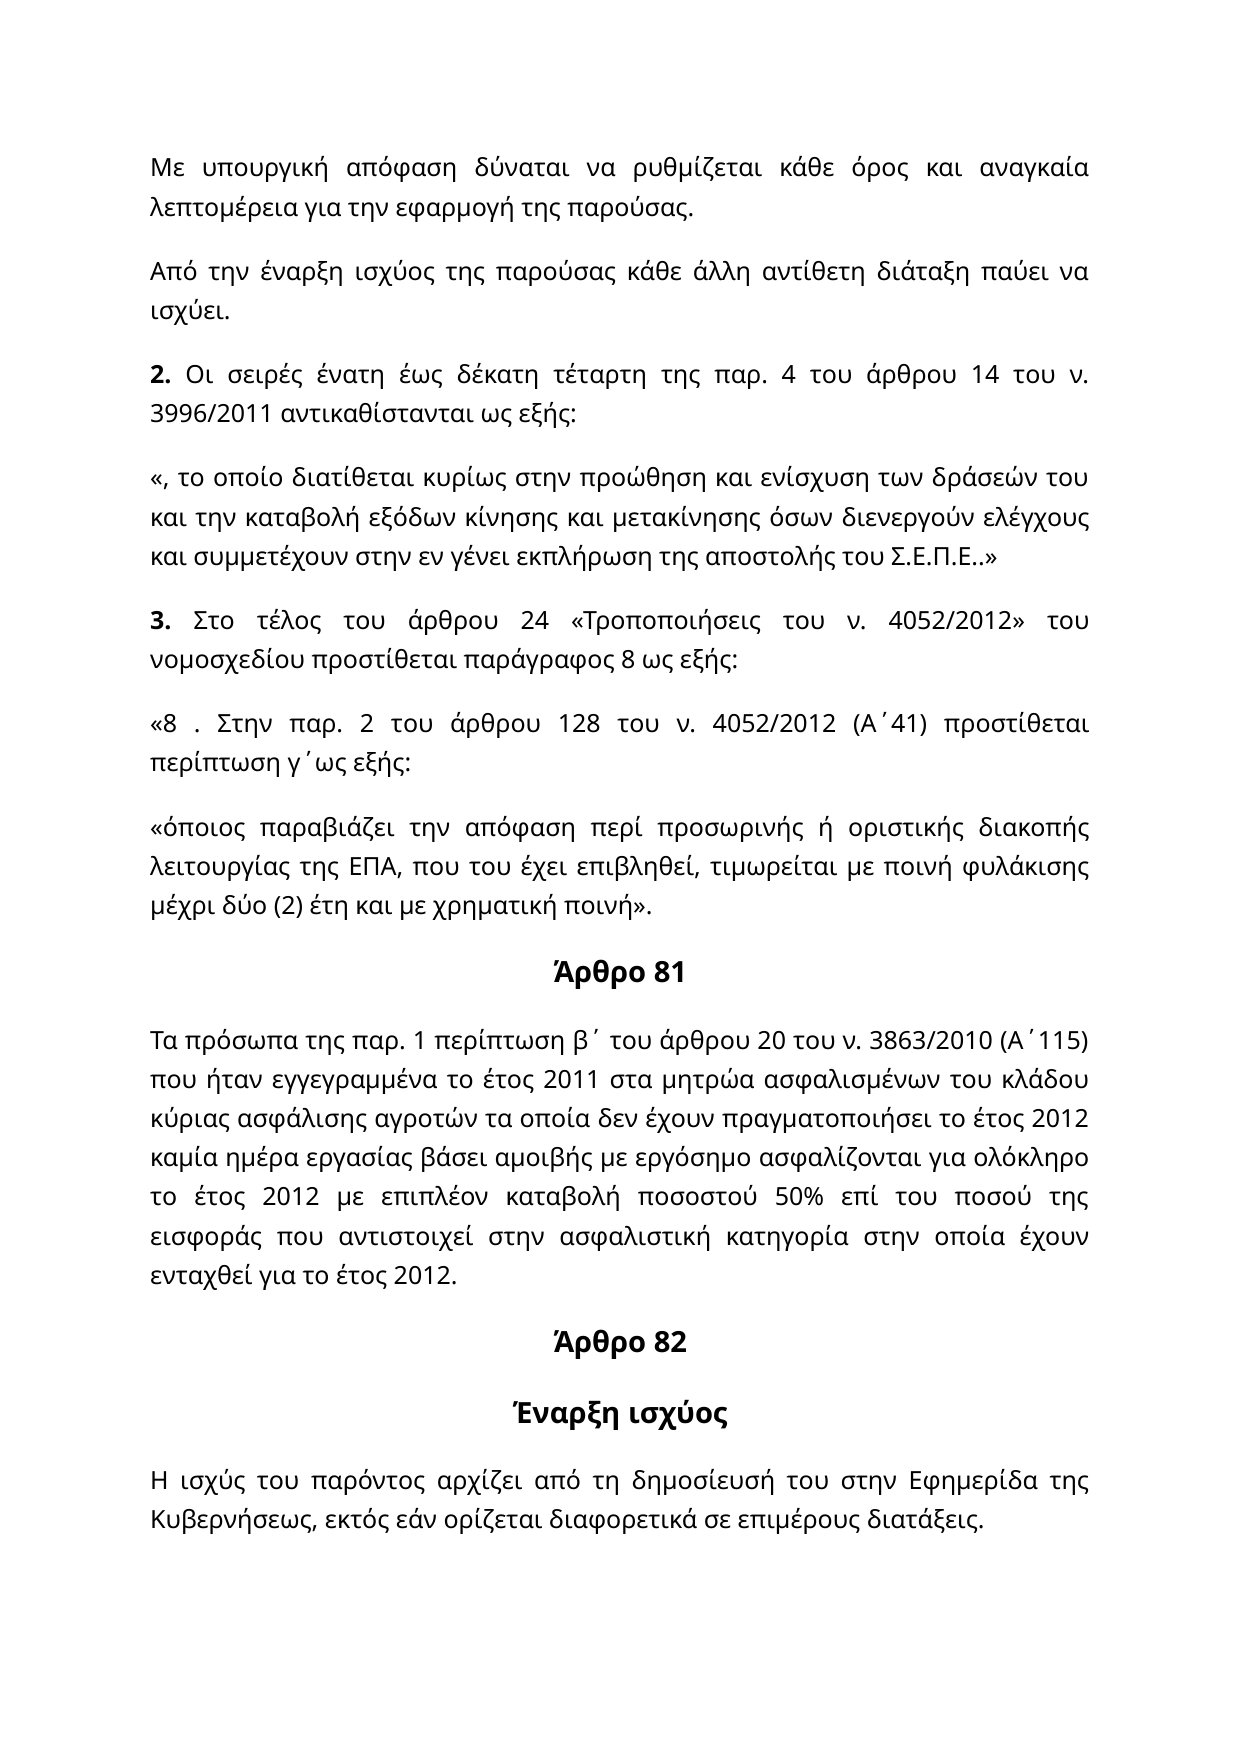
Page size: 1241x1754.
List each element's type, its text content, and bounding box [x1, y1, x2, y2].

text «, το οποίο διατίθεται κυρίως στην προώθηση και ενίσχυση των δράσεών του και την καταβολή εξόδων κίνησης και μετακίνησης όσων διενεργούν ελέγχους και συμμετέχουν στην εν γένει εκπλήρωση της αποστολής του Σ.Ε.Π.Ε..» [150, 460, 1090, 572]
text Η ισχύς του παρόντος αρχίζει από τη δημοσίευσή του στην Εφημερίδα της Κυβερνήσεως, εκτός εάν ορίζεται διαφορετικά σε επιμέρους διατάξεις. [150, 1463, 1090, 1536]
subtitle Έναρξη ισχύος [150, 1392, 1090, 1432]
subtitle Άρθρο 81 [150, 952, 1090, 991]
text «όποιος παραβιάζει την απόφαση περί προσωρινής ή οριστικής διακοπής λειτουργίας της ΕΠΑ, που του έχει επιβληθεί, τιμωρείται με ποινή φυλάκισης μέχρι δύο (2) έτη και με χρηματική ποινή». [150, 809, 1090, 922]
text Με υπουργική απόφαση δύναται να ρυθμίζεται κάθε όρος και αναγκαία λεπτομέρεια για την εφαρμογή της παρούσας. [150, 150, 1090, 223]
subtitle Άρθρο 82 [150, 1321, 1090, 1361]
text «8 . Στην παρ. 2 του άρθρου 128 του ν. 4052/2012 (Α΄41) προστίθεται περίπτωση γ΄ως εξής: [150, 706, 1090, 779]
text 3. Στο τέλος του άρθρου 24 «Τροποποιήσεις του ν. 4052/2012» του νομοσχεδίου προστίθεται παράγραφος 8 ως εξής: [150, 602, 1090, 676]
text 2. Οι σειρές ένατη έως δέκατη τέταρτη της παρ. 4 του άρθρου 14 του ν. 3996/2011 αντικαθίστανται ως εξής: [150, 357, 1090, 430]
text Από την έναρξη ισχύος της παρούσας κάθε άλλη αντίθετη διάταξη παύει να ισχύει. [150, 253, 1090, 327]
text Τα πρόσωπα της παρ. 1 περίπτωση β΄ του άρθρου 20 του ν. 3863/2010 (Α΄115) που ήταν εγγεγραμμένα το έτος 2011 στα μητρώα ασφαλισμένων του κλάδου κύριας ασφάλισης αγροτών τα οποία δεν έχουν πραγματοποιήσει το έτος 2012 καμία ημέρα εργασίας βάσει αμοιβής με εργόσημο ασφαλίζονται για ολόκληρο το έτος 2012 με επιπλέον καταβολή ποσοστού 50% επί του ποσού της εισφοράς που αντιστοιχεί στην ασφαλιστική κατηγορία στην οποία έχουν ενταχθεί για το έτος 2012. [150, 1022, 1090, 1291]
